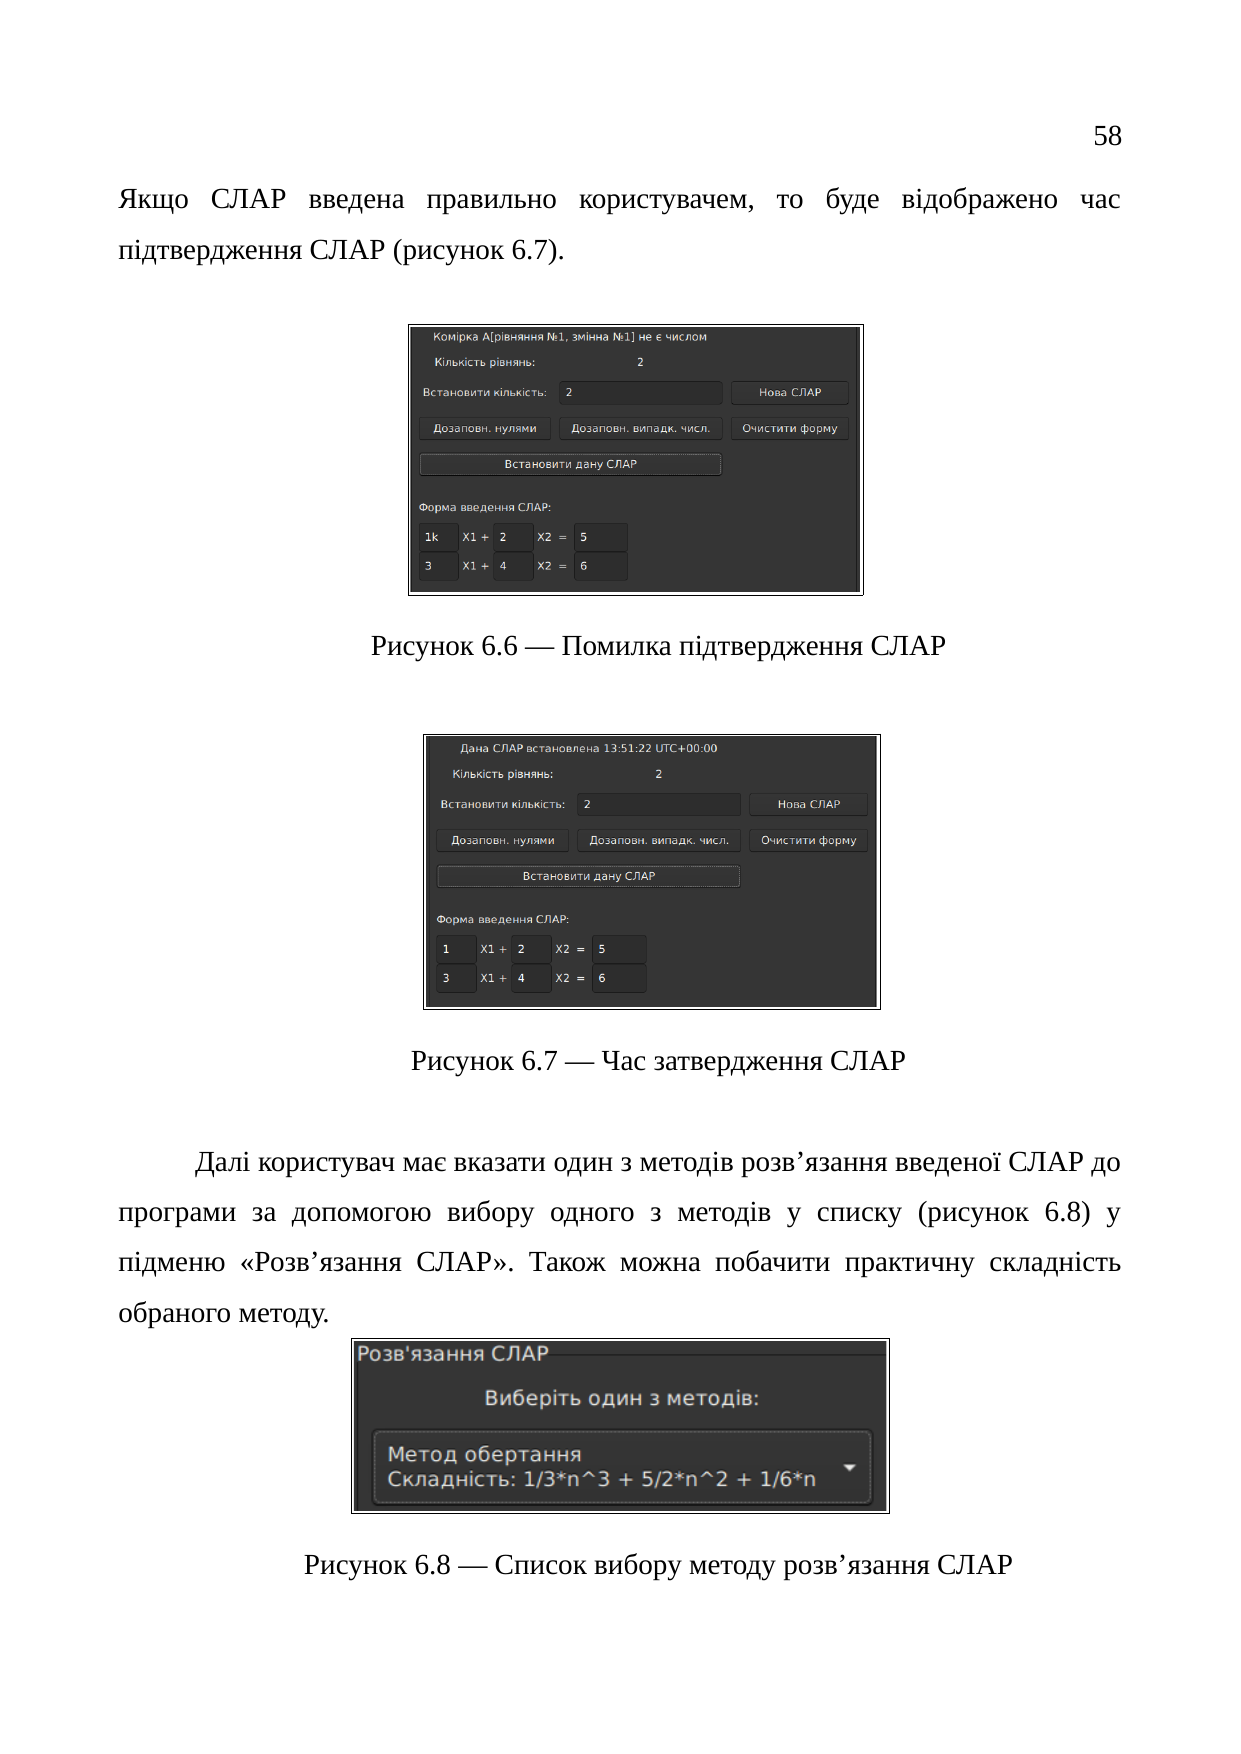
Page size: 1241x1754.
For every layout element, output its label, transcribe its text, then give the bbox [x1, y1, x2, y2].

text Рисунок 6.7 — Час затвердження СЛАР [118, 1007, 1122, 1077]
text Рисунок 6.8 — Список вибору методу розв’язання СЛАР [118, 1511, 1122, 1581]
text Якщо СЛАР введена правильно користувачем, то буде відображено час підтвердження СЛАР (рисунок 6.7). [118, 182, 1122, 266]
picture [426, 736, 877, 1007]
picture [410, 327, 860, 592]
text Далі користувач має вказати один з методів розв’язання введеної СЛАР до програми за допомогою вибору одного з методів у списку (рисунок 6.8) у підменю «Розв’язання СЛАР». Також можна побачити практичну складність обраного методу. [118, 1144, 1122, 1328]
text Рисунок 6.6 — Помилка підтвердження СЛАР [118, 592, 1122, 662]
picture [353, 1341, 887, 1511]
